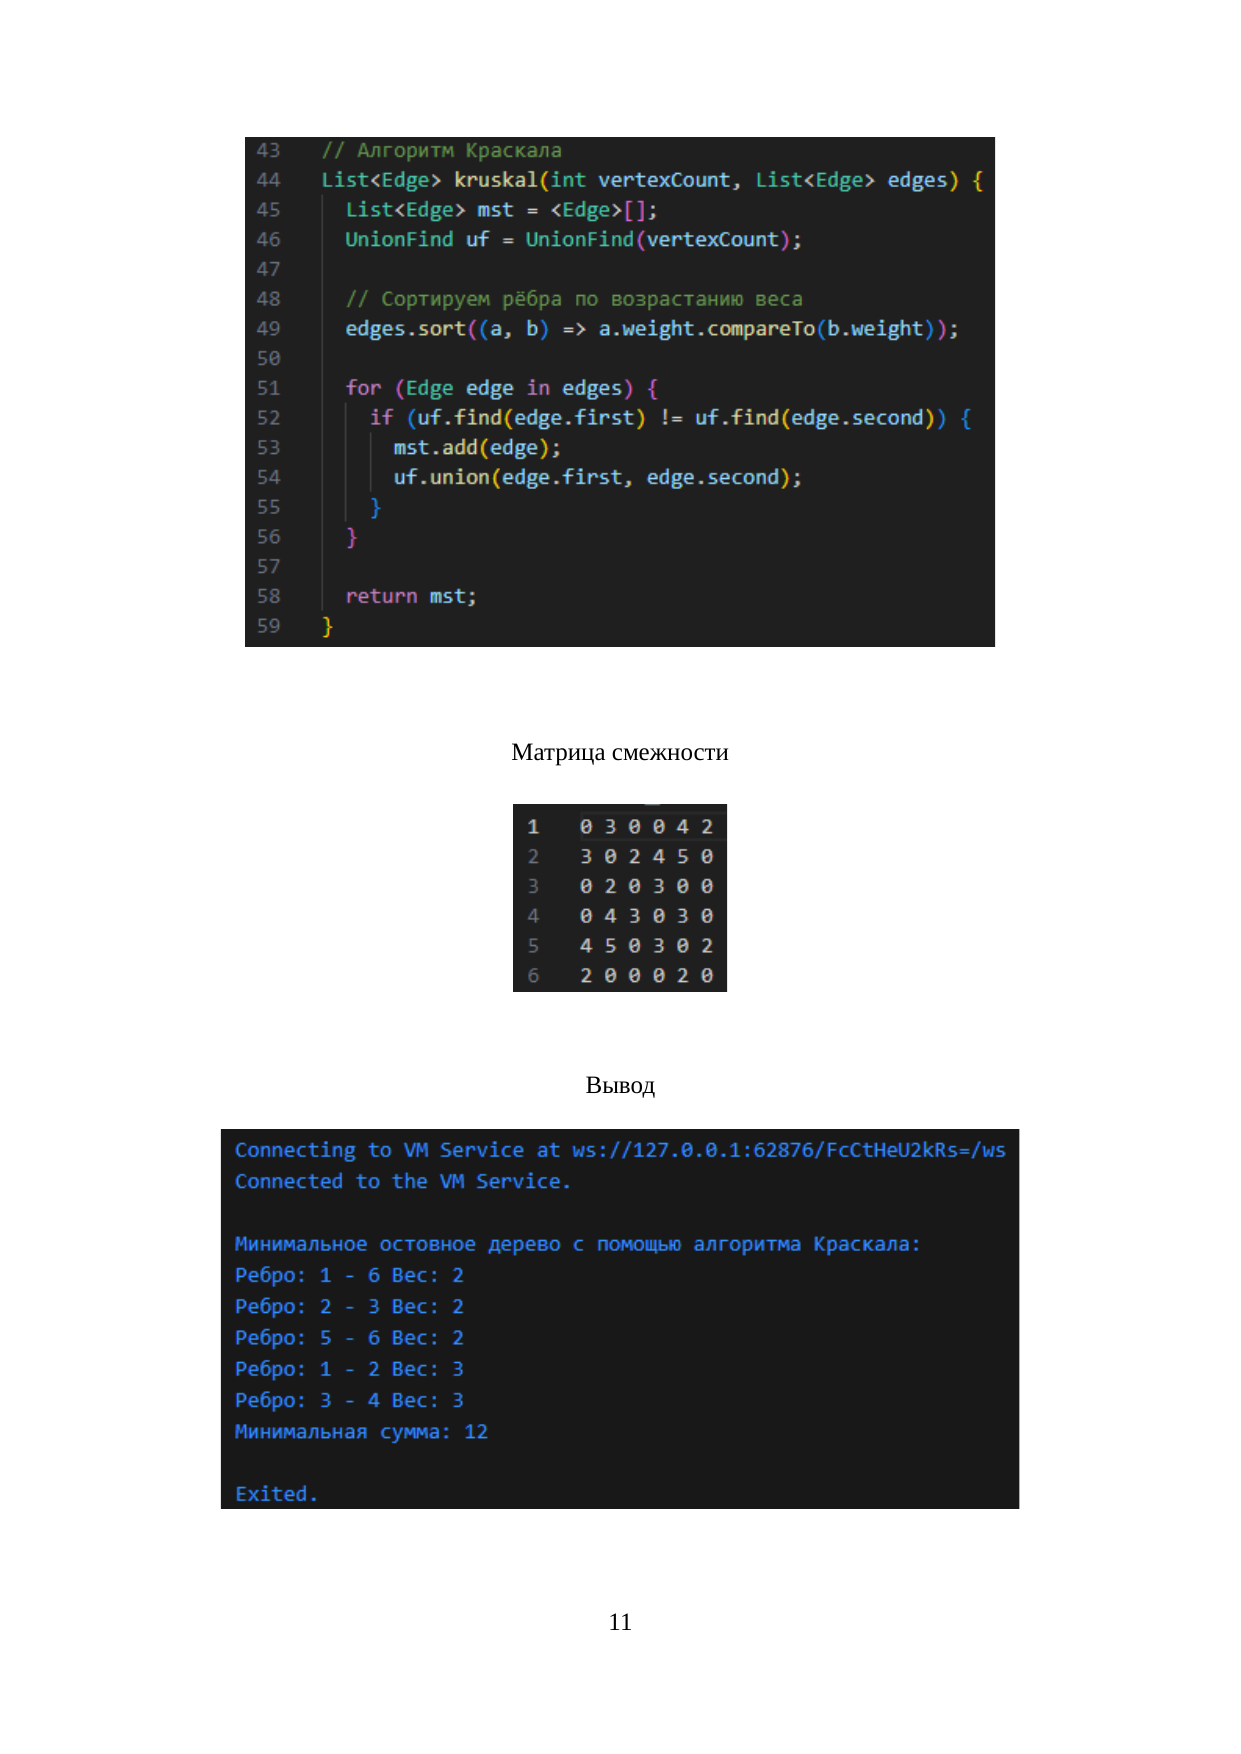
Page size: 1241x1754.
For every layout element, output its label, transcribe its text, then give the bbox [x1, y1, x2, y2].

picture [220, 1129, 1020, 1509]
picture [245, 137, 996, 647]
picture [513, 804, 728, 992]
text Матрица смежности [118, 737, 1122, 766]
text Вывод [118, 1070, 1122, 1099]
